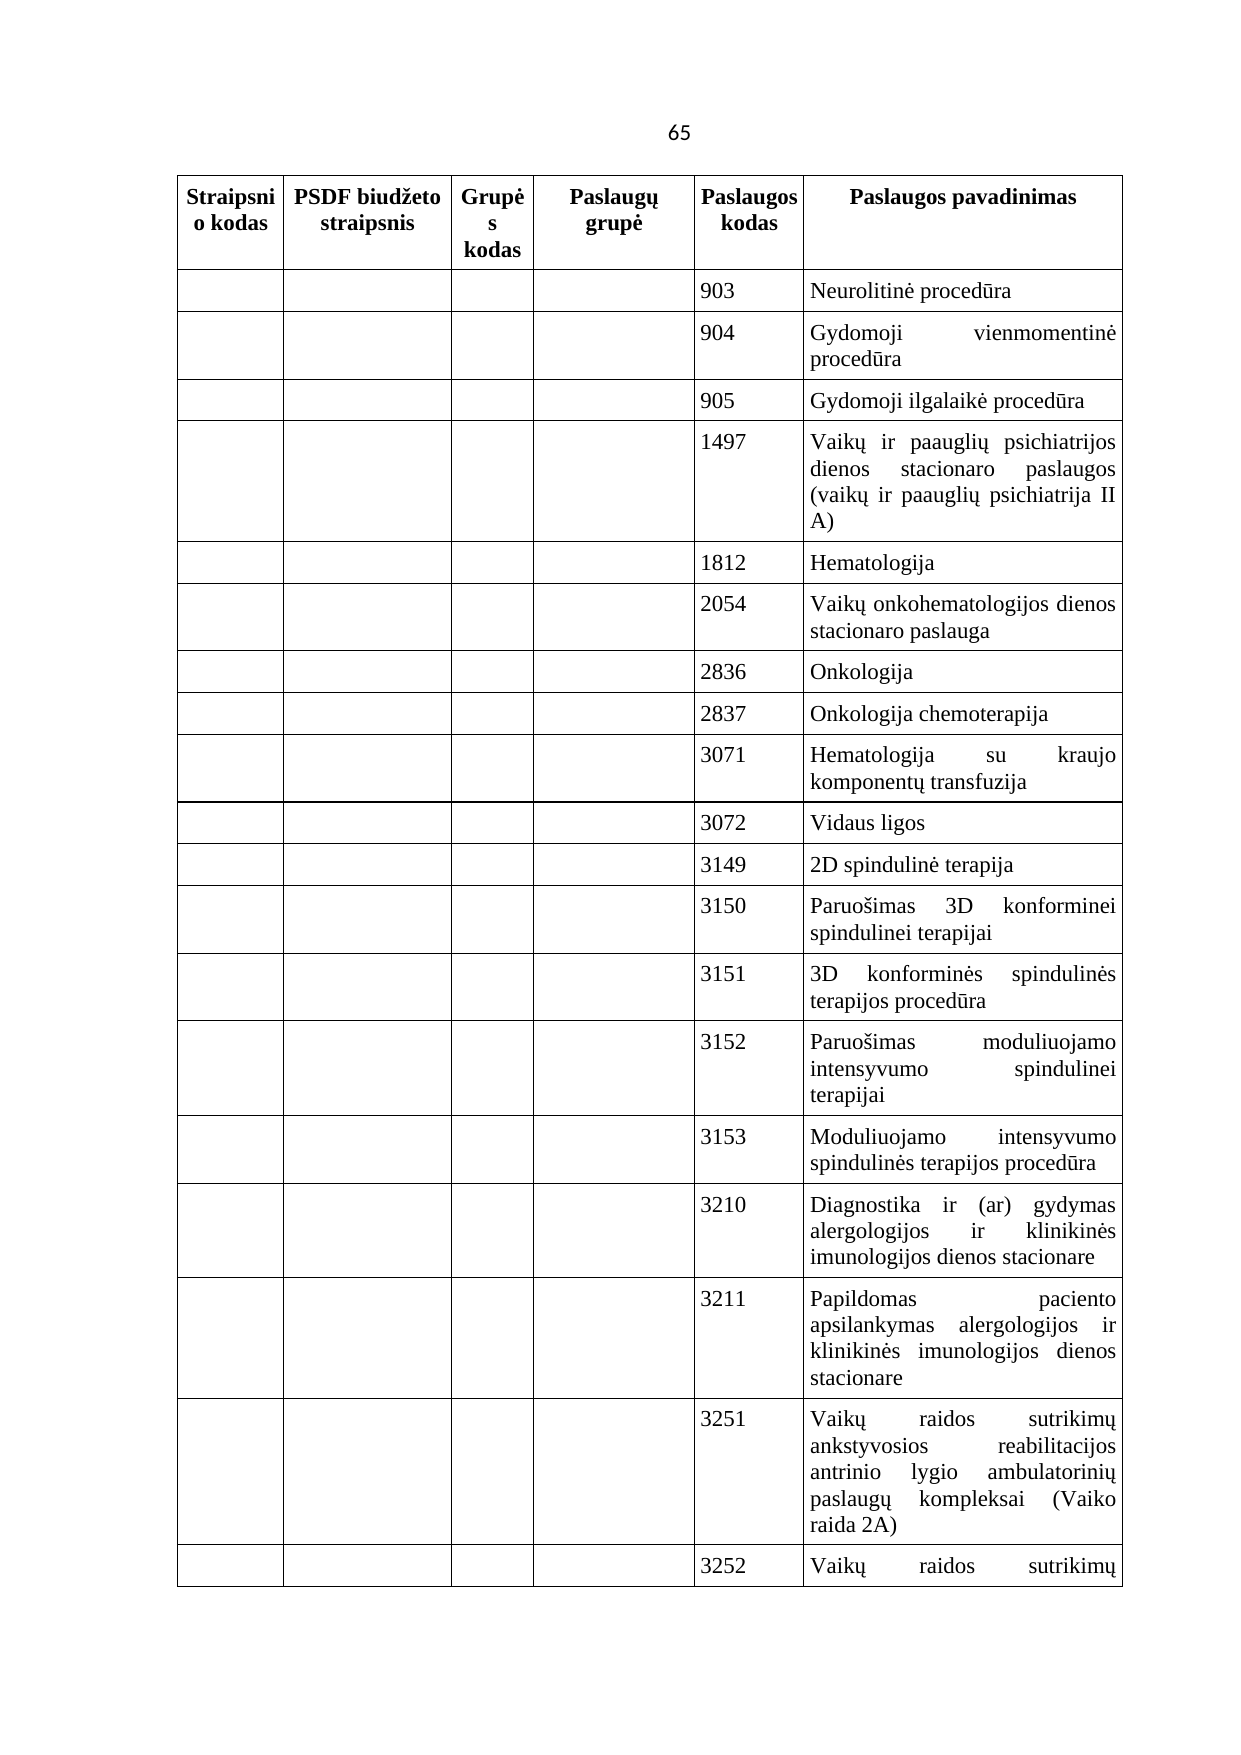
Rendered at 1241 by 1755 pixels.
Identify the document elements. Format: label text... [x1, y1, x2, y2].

table_cell 2837 [695, 693, 803, 733]
table_cell [452, 1278, 533, 1397]
table_cell [452, 844, 533, 884]
table_cell [534, 1021, 694, 1114]
table_cell [452, 1184, 533, 1277]
table_cell [284, 270, 451, 311]
table_cell [284, 1116, 451, 1182]
table_cell Neurolitinė procedūra [804, 270, 1122, 311]
table_cell Moduliuojamo intensyvumo spindulinės terapijos procedūra [804, 1116, 1122, 1182]
table_cell [534, 844, 694, 884]
table_cell 904 [695, 312, 803, 379]
table_cell 905 [695, 380, 803, 420]
table_cell [534, 735, 694, 801]
table_cell [178, 651, 283, 692]
table_cell [284, 312, 451, 379]
table_header Grupės kodas [452, 176, 533, 269]
table_cell Papildomas paciento apsilankymas alergologijos ir klinikinės imunologijos dienos stacionare [804, 1278, 1122, 1397]
table_cell [452, 542, 533, 582]
table_cell Hematologija su kraujo komponentų transfuzija [804, 735, 1122, 801]
table_cell [284, 844, 451, 884]
table_cell [178, 312, 283, 379]
table_cell [284, 1278, 451, 1397]
table_cell [178, 421, 283, 541]
table_cell 3149 [695, 844, 803, 884]
table_cell [452, 270, 533, 311]
table_cell 3D konforminės spindulinės terapijos procedūra [804, 954, 1122, 1020]
table_cell [534, 542, 694, 582]
table_cell [284, 954, 451, 1020]
table_cell [178, 1278, 283, 1397]
table_cell [534, 1399, 694, 1544]
table_cell 1812 [695, 542, 803, 582]
table_cell 3151 [695, 954, 803, 1020]
table_cell [534, 380, 694, 420]
table_cell [452, 693, 533, 733]
table_cell [452, 421, 533, 541]
table_cell 2054 [695, 584, 803, 650]
table_cell Vaikų raidos sutrikimų [804, 1545, 1122, 1586]
table_cell [452, 584, 533, 650]
table_cell 1497 [695, 421, 803, 541]
table_cell [284, 1399, 451, 1544]
table_cell Onkologija [804, 651, 1122, 692]
table_cell [178, 1116, 283, 1182]
table_cell [178, 954, 283, 1020]
table_cell [178, 735, 283, 801]
table_header PSDF biudžeto straipsnis [284, 176, 451, 269]
table_cell [534, 312, 694, 379]
table_cell 2D spindulinė terapija [804, 844, 1122, 884]
table_cell 3153 [695, 1116, 803, 1182]
table_header Paslaugos pavadinimas [804, 176, 1122, 269]
table_header Paslaugų grupė [534, 176, 694, 269]
table_cell [534, 1278, 694, 1397]
table_cell Vidaus ligos [804, 803, 1122, 843]
table_cell 3071 [695, 735, 803, 801]
table_cell [284, 693, 451, 733]
table_cell [178, 844, 283, 884]
table_cell [452, 380, 533, 420]
table_cell [178, 886, 283, 952]
table_cell [178, 1399, 283, 1544]
table_cell [452, 954, 533, 1020]
table_cell [534, 1184, 694, 1277]
table_cell Vaikų raidos sutrikimų ankstyvosios reabilitacijos antrinio lygio ambulatorinių paslaugų kompleksai (Vaiko raida 2A) [804, 1399, 1122, 1544]
table_cell 3210 [695, 1184, 803, 1277]
table_cell [284, 651, 451, 692]
table_cell [534, 421, 694, 541]
table_cell Vaikų ir paauglių psichiatrijos dienos stacionaro paslaugos (vaikų ir paauglių psichiatrija II A) [804, 421, 1122, 541]
table_cell [178, 380, 283, 420]
table_cell [534, 886, 694, 952]
table_cell [452, 1116, 533, 1182]
table_cell [534, 584, 694, 650]
table_cell [284, 584, 451, 650]
table_cell [534, 693, 694, 733]
table_cell [534, 954, 694, 1020]
table_cell [284, 1184, 451, 1277]
table_cell 3152 [695, 1021, 803, 1114]
table_cell Vaikų onkohematologijos dienos stacionaro paslauga [804, 584, 1122, 650]
table_cell Onkologija chemoterapija [804, 693, 1122, 733]
table_cell 2836 [695, 651, 803, 692]
table_cell [178, 270, 283, 311]
table_cell [284, 735, 451, 801]
table_cell [178, 1184, 283, 1277]
table_cell [452, 1545, 533, 1586]
table_cell 3150 [695, 886, 803, 952]
table_cell Paruošimas moduliuojamo intensyvumo spindulinei terapijai [804, 1021, 1122, 1114]
table_cell [284, 421, 451, 541]
table_cell [284, 1021, 451, 1114]
table_header Straipsnio kodas [178, 176, 283, 269]
table_cell Gydomoji ilgalaikė procedūra [804, 380, 1122, 420]
table_cell 3251 [695, 1399, 803, 1544]
table_cell [284, 1545, 451, 1586]
table_cell [284, 542, 451, 582]
table_cell [178, 584, 283, 650]
table_cell [284, 886, 451, 952]
table_cell [178, 542, 283, 582]
table_cell 903 [695, 270, 803, 311]
table_cell [452, 803, 533, 843]
table_cell [284, 803, 451, 843]
table_header Paslaugos kodas [695, 176, 803, 269]
table_cell [534, 270, 694, 311]
table_cell [534, 1545, 694, 1586]
table_cell [452, 651, 533, 692]
table_cell [534, 651, 694, 692]
table_cell [452, 735, 533, 801]
table_cell [178, 1545, 283, 1586]
table_cell [452, 312, 533, 379]
table_cell [534, 1116, 694, 1182]
table_cell 3072 [695, 803, 803, 843]
table_cell [452, 1399, 533, 1544]
table_cell [452, 886, 533, 952]
table_cell Paruošimas 3D konforminei spindulinei terapijai [804, 886, 1122, 952]
table_cell Diagnostika ir (ar) gydymas alergologijos ir klinikinės imunologijos dienos stacionare [804, 1184, 1122, 1277]
table_cell 3252 [695, 1545, 803, 1586]
table_cell [178, 1021, 283, 1114]
table_cell [178, 693, 283, 733]
table_cell 3211 [695, 1278, 803, 1397]
table_cell Hematologija [804, 542, 1122, 582]
table_cell [452, 1021, 533, 1114]
table_cell [534, 803, 694, 843]
table_cell [178, 803, 283, 843]
table_cell Gydomoji vienmomentinė procedūra [804, 312, 1122, 379]
table_cell [284, 380, 451, 420]
